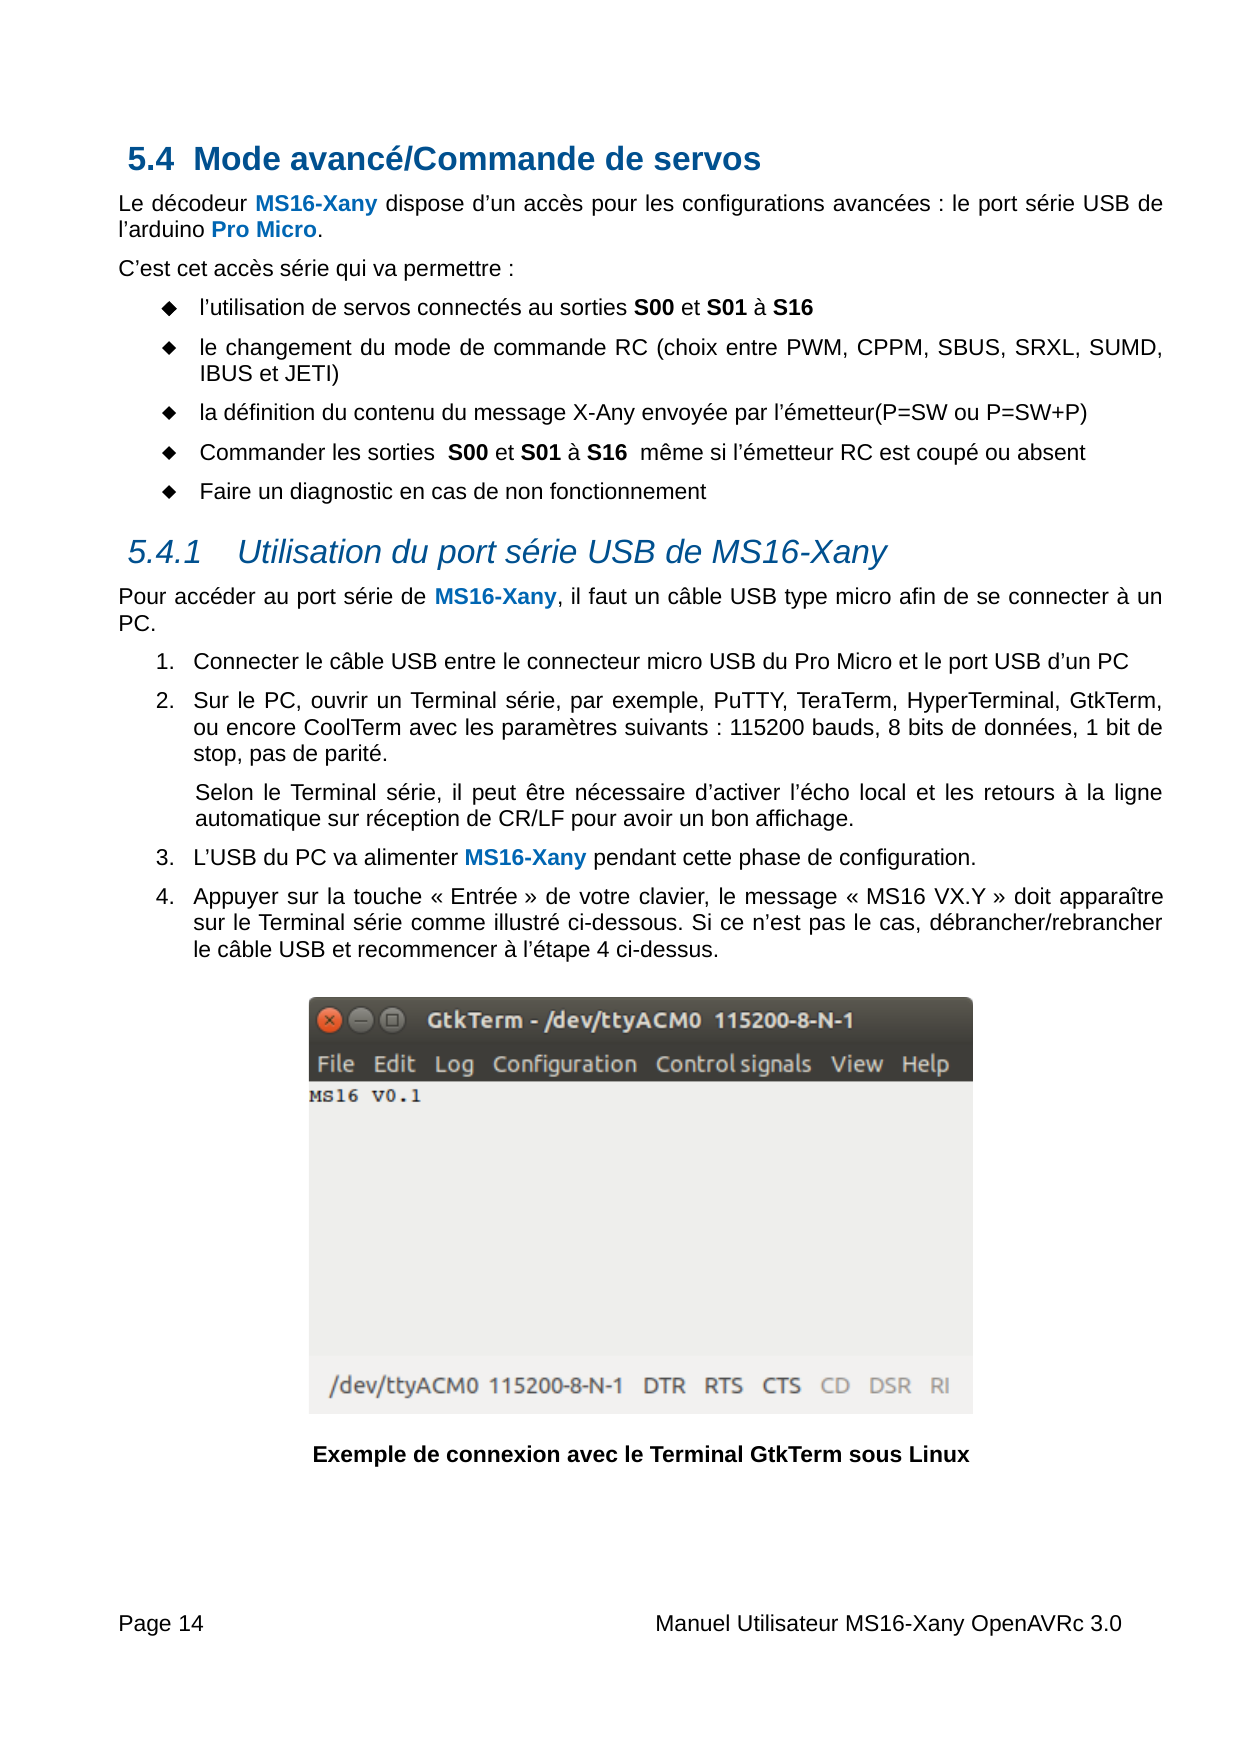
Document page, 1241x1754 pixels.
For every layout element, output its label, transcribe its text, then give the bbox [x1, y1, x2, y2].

list Commander les sorties S00 et S01 à S16 même si l’émetteur RC est coupé ou absent [162, 439, 1164, 466]
list l’utilisation de servos connectés au sorties S00 et S01 à S16 [162, 294, 1164, 321]
list le changement du mode de commande RC (choix entre PWM, CPPM, SBUS, SRXL, SUMD, IBUS et JETI) [162, 333, 1164, 387]
text C’est cet accès série qui va permettre : [118, 255, 1164, 282]
text Pour accéder au port série de MS16-Xany, il faut un câble USB type micro afin de se connecter à un PC. [118, 583, 1164, 636]
list L’USB du PC va alimenter MS16-Xany pendant cette phase de configuration. [156, 844, 1164, 870]
text Exemple de connexion avec le Terminal GtkTerm sous Linux [118, 1441, 1164, 1467]
list Connecter le câble USB entre le connecteur micro USB du Pro Micro et le port USB d’un PC [156, 648, 1164, 675]
list Sur le PC, ouvrir un Terminal série, par exemple, PuTTY, TeraTerm, HyperTerminal, GtkTerm, ou encore CoolTerm avec les paramètres suivants : 115200 bauds, 8 bits de données, 1 bit de stop, pas de parité. [156, 687, 1164, 766]
text Le décodeur MS16-Xany dispose d’un accès pour les configurations avancées : le port série USB de l’arduino Pro Micro. [118, 190, 1164, 243]
subtitle Mode avancé/Commande de servos [118, 139, 1164, 178]
list la définition du contenu du message X-Any envoyée par l’émetteur(P=SW ou P=SW+P) [162, 399, 1164, 426]
list Faire un diagnostic en cas de non fonctionnement [162, 478, 1164, 505]
list Appuyer sur la touche « Entrée » de votre clavier, le message « MS16 VX.Y » doit apparaître sur le Terminal série comme illustré ci-dessous. Si ce n’est pas le cas, débrancher/rebrancher le câble USB et recommencer à l’étape 4 ci-dessus. [156, 883, 1164, 962]
picture [308, 997, 973, 1414]
subtitle Utilisation du port série USB de MS16-Xany [118, 532, 1164, 571]
text Selon le Terminal série, il peut être nécessaire d’activer l’écho local et les retours à la ligne automatique sur réception de CR/LF pour avoir un bon affichage. [195, 779, 1164, 831]
